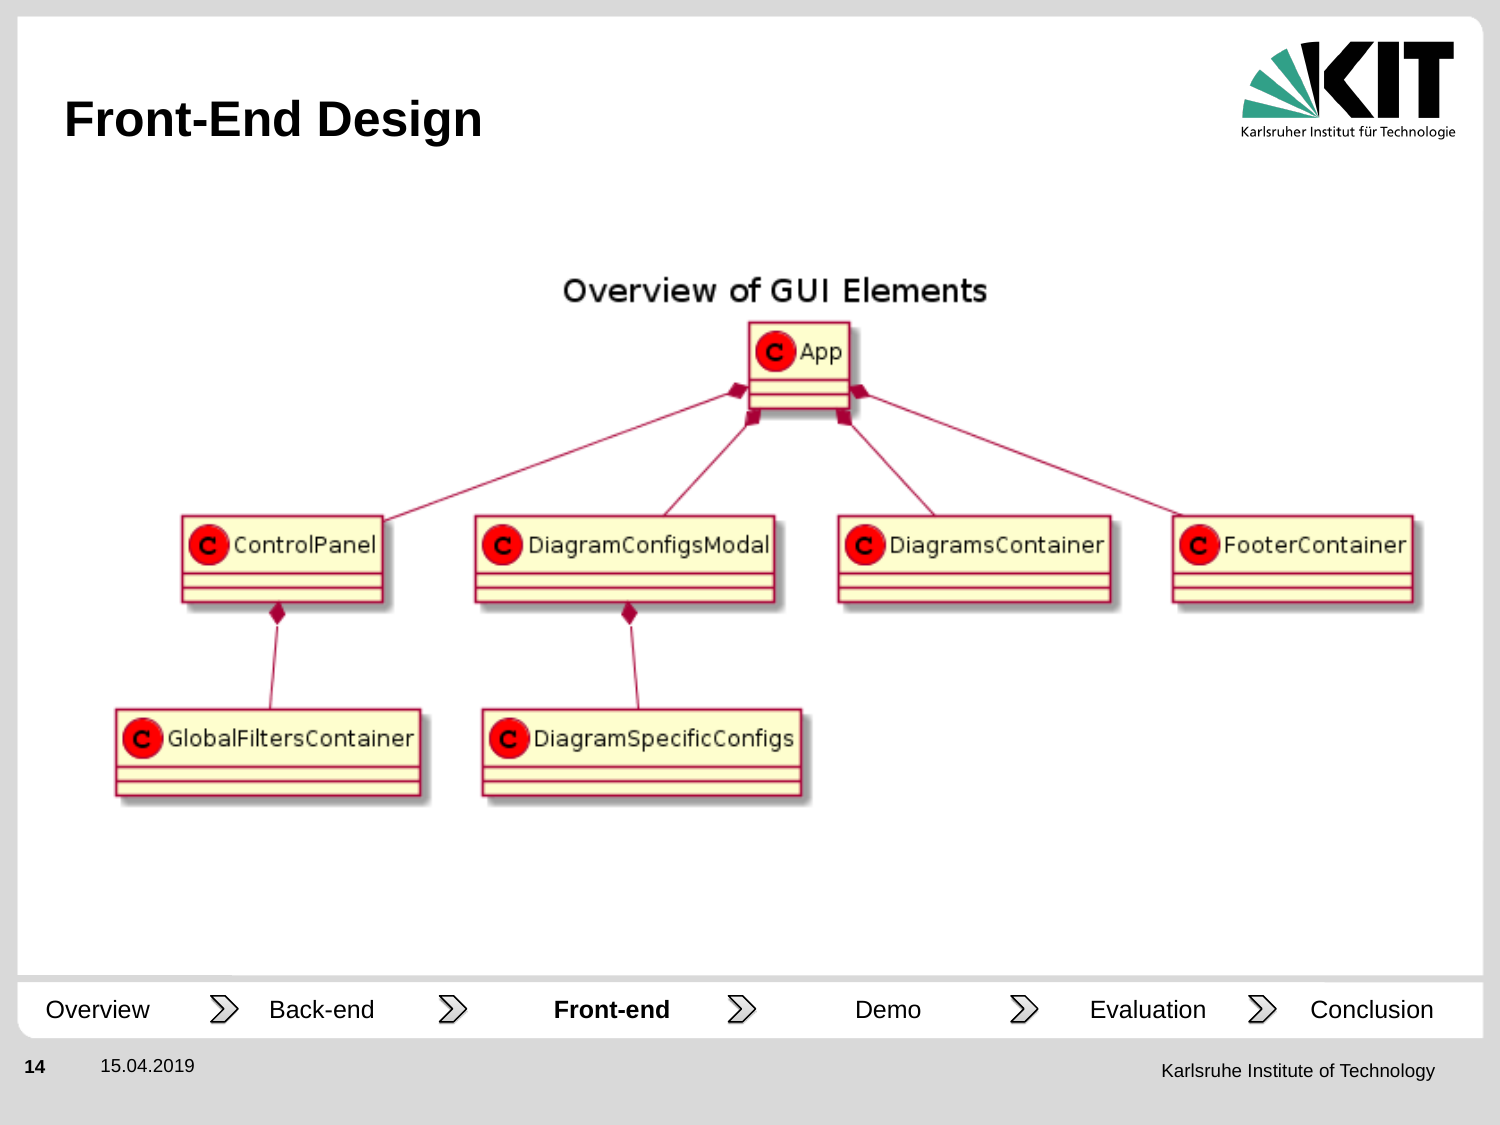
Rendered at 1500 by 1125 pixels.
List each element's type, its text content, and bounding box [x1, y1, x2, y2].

text_box [439, 995, 467, 1022]
text_box Demo [840, 986, 937, 1031]
text_box 15.04.2019 [100, 1053, 272, 1113]
text_box Overview [30, 986, 194, 1031]
text_box Back-end [254, 986, 418, 1031]
text_box [728, 995, 756, 1022]
picture [0, 0, 1500, 1125]
text_box [210, 995, 238, 1022]
title Front-End Design [64, 54, 1198, 147]
text_box Front-end [539, 986, 686, 1031]
text_box [1010, 995, 1038, 1022]
text_box Conclusion [1295, 986, 1500, 1031]
text_box [1248, 995, 1277, 1022]
text_box Evaluation [1075, 986, 1222, 1031]
